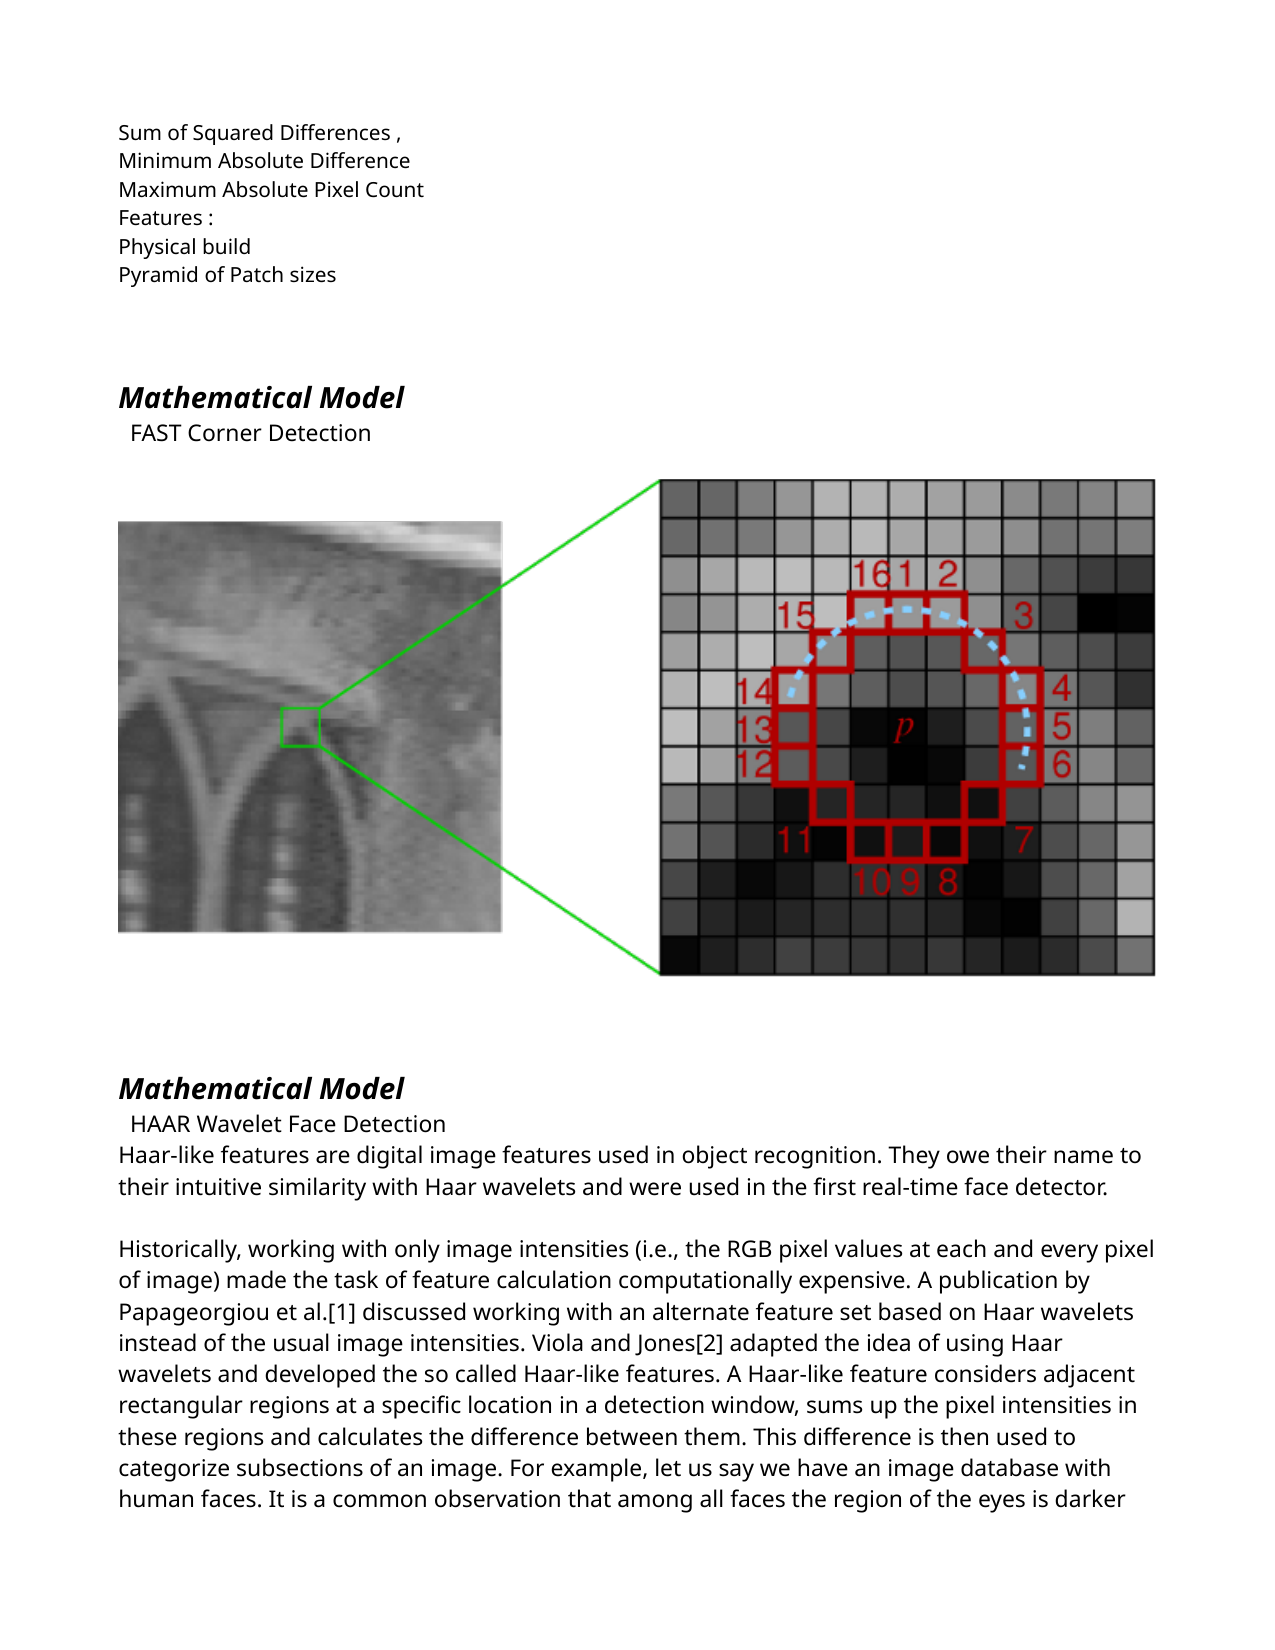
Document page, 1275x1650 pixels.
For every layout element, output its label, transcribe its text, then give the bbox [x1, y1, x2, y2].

text Haar-like features are digital image features used in object recognition. They owe their name to their intuitive similarity with Haar wavelets and were used in the first real-time face detector. [118, 1139, 1157, 1202]
text Physical build [118, 232, 1157, 260]
text Minimum Absolute Difference [118, 147, 1157, 175]
text Features : [118, 203, 1157, 232]
text HAAR Wavelet Face Detection [118, 1108, 1157, 1139]
text Mathematical Model [118, 1068, 1157, 1108]
text Pyramid of Patch sizes [118, 260, 1157, 289]
text Sum of Squared Differences , [118, 118, 1157, 147]
text FAST Corner Detection [118, 417, 1157, 448]
text Mathematical Model [118, 377, 1157, 417]
text Historically, working with only image intensities (i.e., the RGB pixel values at each and every pixel of image) made the task of feature calculation computationally expensive. A publication by Papageorgiou et al.[1] discussed working with an alternate feature set based on Haar wavelets instead of the usual image intensities. Viola and Jones[2] adapted the idea of using Haar wavelets and developed the so called Haar-like features. A Haar-like feature considers adjacent rectangular regions at a specific location in a detection window, sums up the pixel intensities in these regions and calculates the difference between them. This difference is then used to categorize subsections of an image. For example, let us say we have an image database with human faces. It is a common observation that among all faces the region of the eyes is darker [118, 1233, 1157, 1514]
picture [118, 479, 1157, 978]
text Maximum Absolute Pixel Count [118, 175, 1157, 203]
